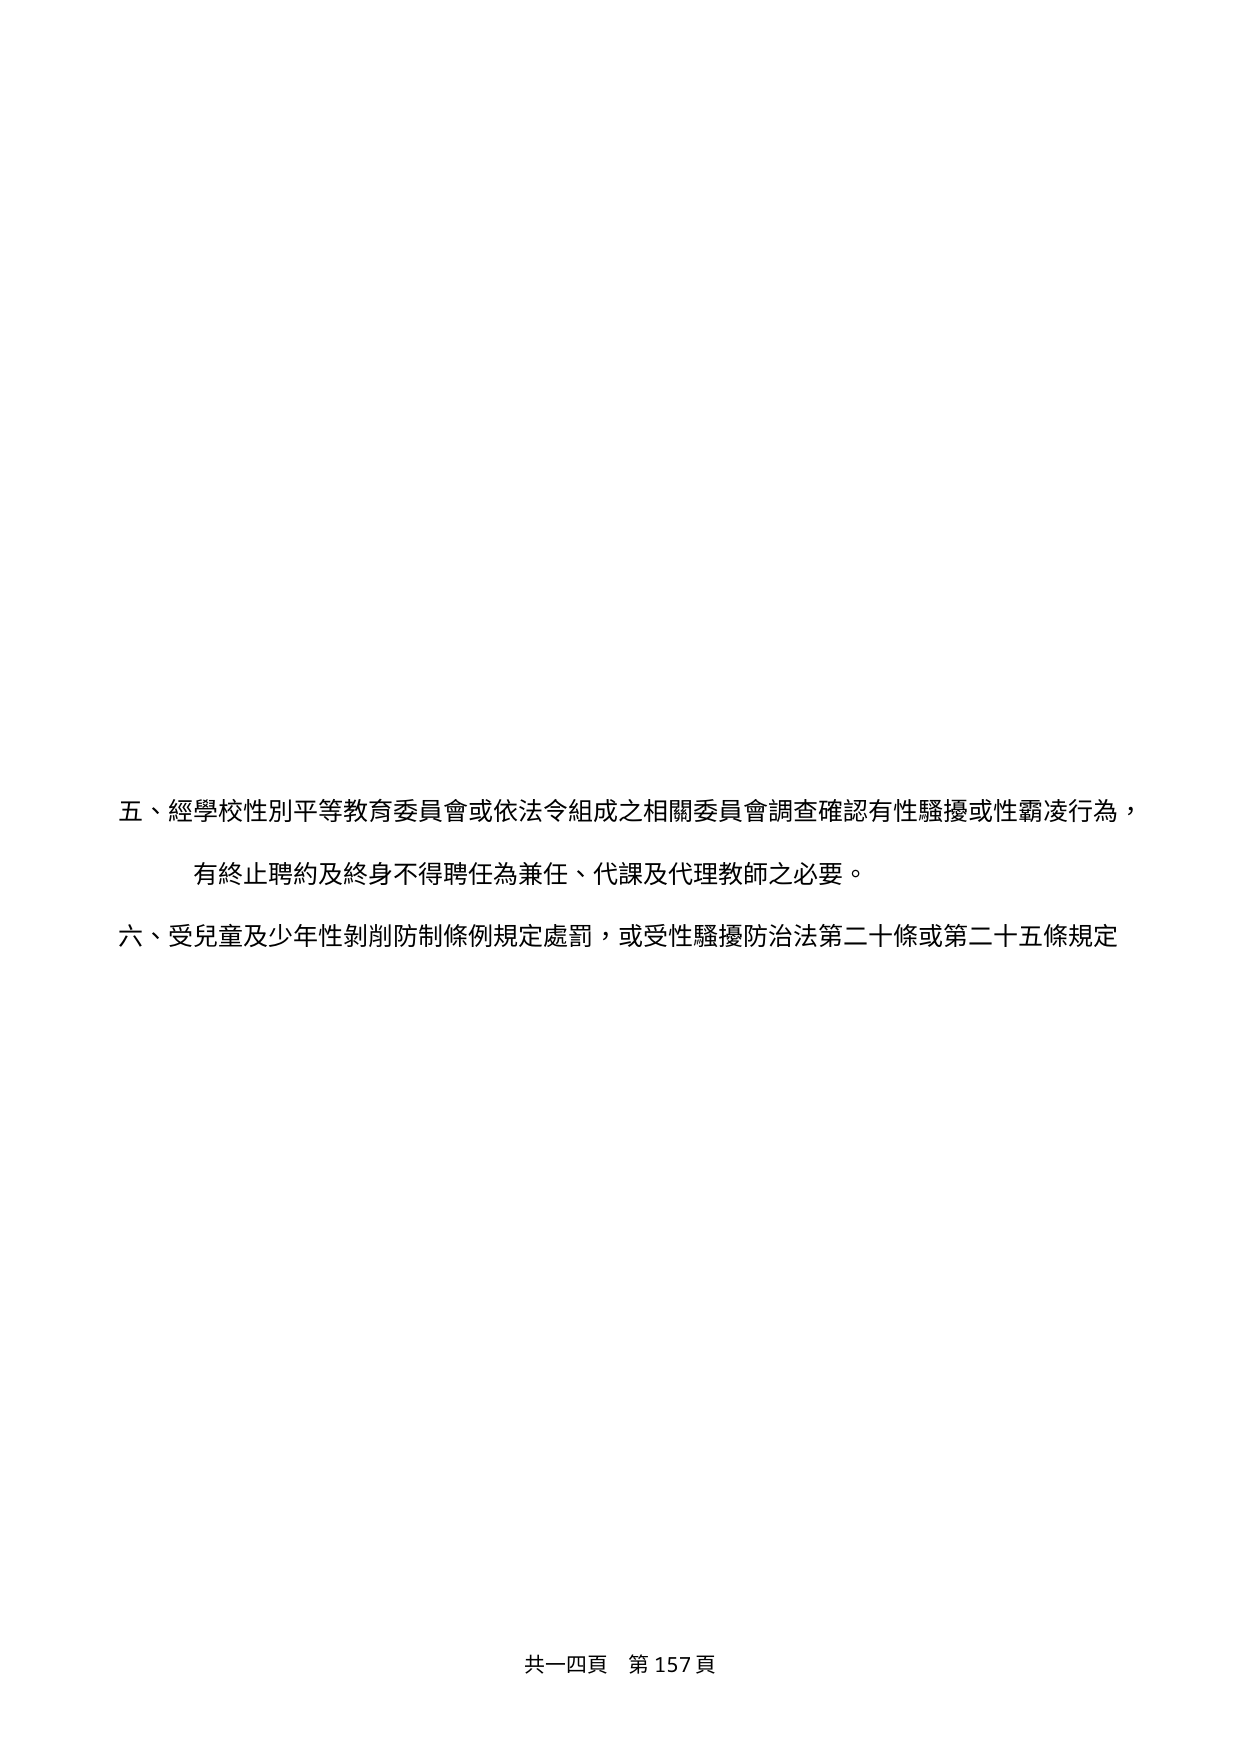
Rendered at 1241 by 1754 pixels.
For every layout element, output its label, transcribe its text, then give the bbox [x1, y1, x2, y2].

text 五、經學校性別平等教育委員會或依法令組成之相關委員會調查確認有性騷擾或性霸凌行為，有終止聘約及終身不得聘任為兼任、代課及代理教師之必要。 [118, 768, 1122, 893]
text 六、受兒童及少年性剝削防制條例規定處罰，或受性騷擾防治法第二十條或第二十五條規定 [118, 893, 1122, 956]
